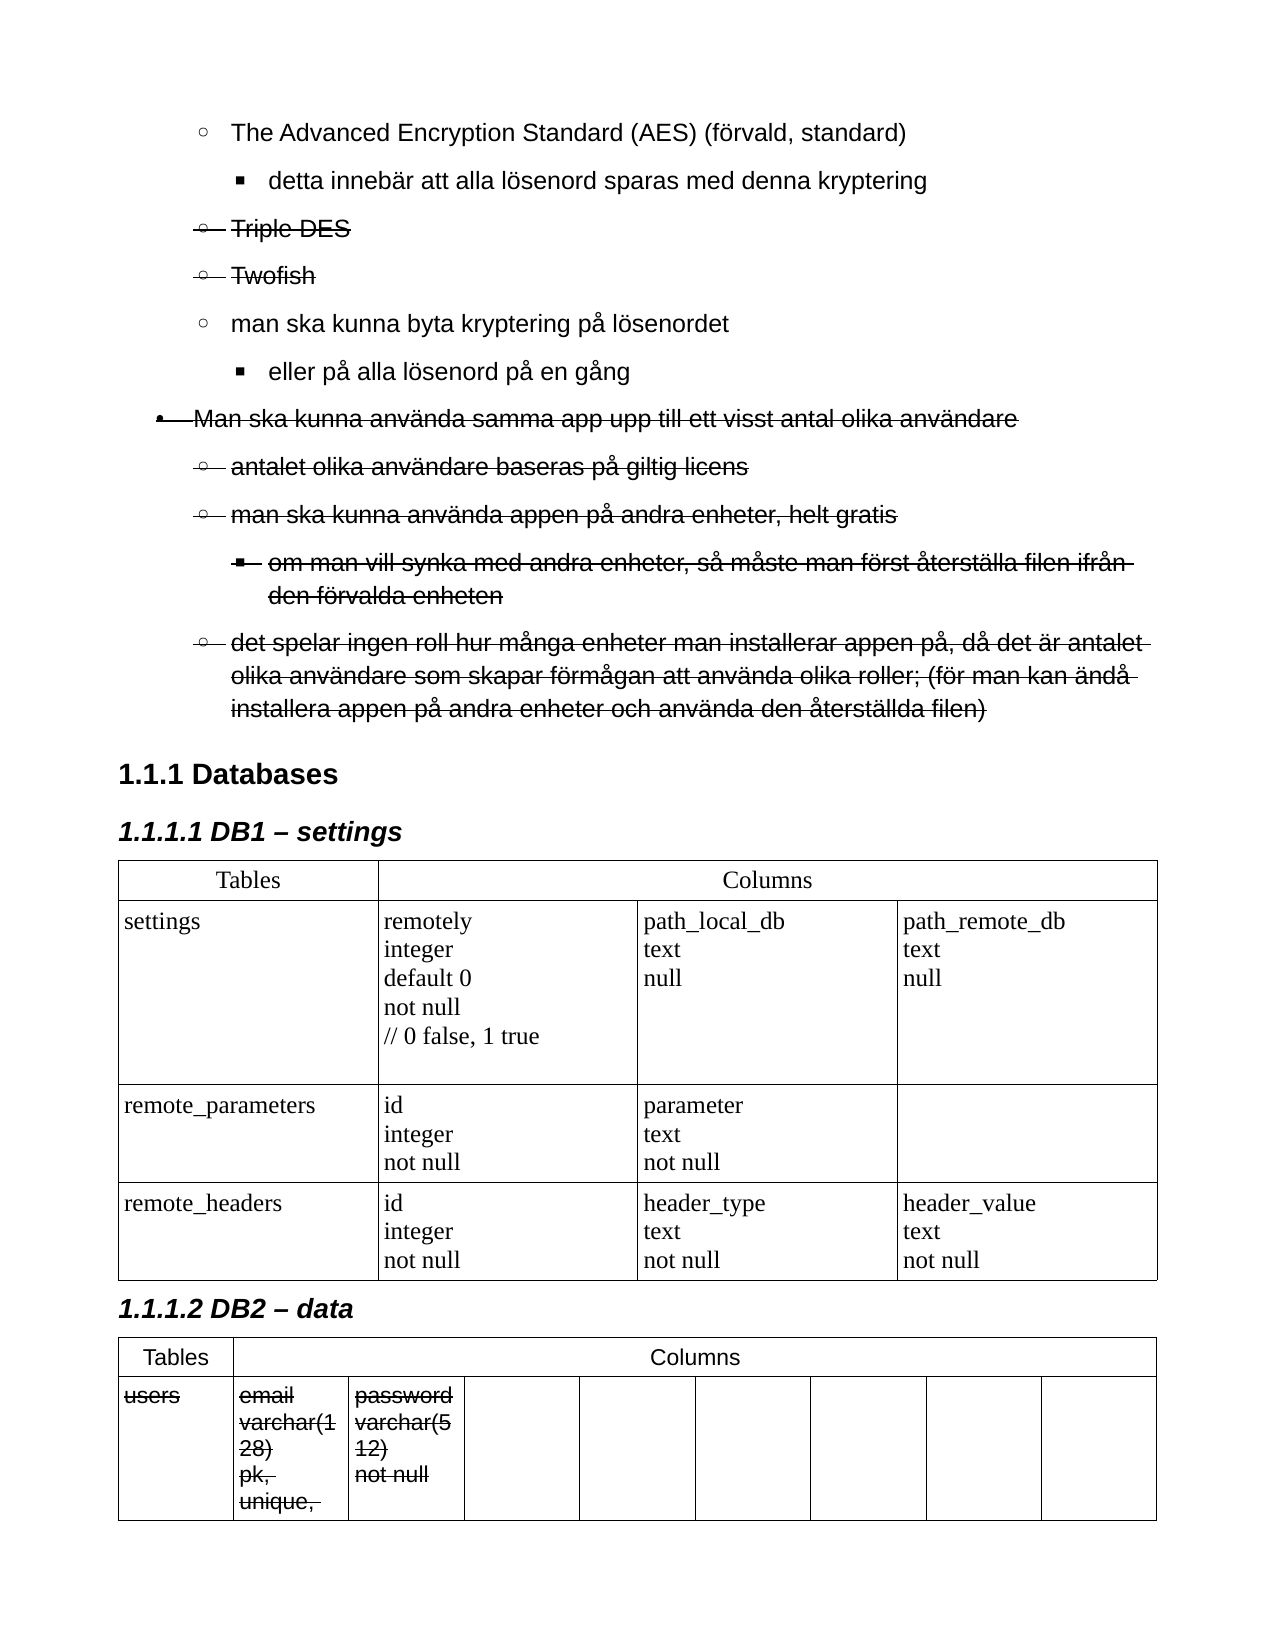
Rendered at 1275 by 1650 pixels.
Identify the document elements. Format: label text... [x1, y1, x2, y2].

table_header Columns [234, 1338, 1156, 1376]
table_cell [927, 1377, 1041, 1520]
table_cell path_local_db text null [638, 901, 897, 1084]
list Twofish [193, 261, 1157, 290]
table_cell remote_headers [119, 1183, 378, 1280]
table_cell remote_parameters [119, 1085, 378, 1182]
list Man ska kunna använda samma app upp till ett visst antal olika användare [156, 404, 1157, 433]
table_cell users [119, 1377, 233, 1520]
list eller på alla lösenord på en gång [231, 357, 1157, 386]
subtitle 1.1.1.2 DB2 – data [118, 1292, 1157, 1324]
table_cell parameter text not null [638, 1085, 897, 1182]
table_cell header_value text not null [898, 1183, 1157, 1280]
list man ska kunna byta kryptering på lösenordet [193, 309, 1157, 338]
table_header Columns [379, 861, 1157, 900]
list om man vill synka med andra enheter, så måste man först återställa filen ifrån den förvalda enheten [231, 547, 1157, 609]
list detta innebär att alla lösenord sparas med denna kryptering [231, 166, 1157, 195]
table_cell remotely integer default 0 not null // 0 false, 1 true [379, 901, 637, 1084]
subtitle 1.1.1 Databases [118, 757, 1157, 790]
list Triple DES [193, 213, 1157, 242]
table_cell email varchar(128) pk, unique, [234, 1377, 348, 1520]
list man ska kunna använda appen på andra enheter, helt gratis [193, 500, 1157, 529]
subtitle 1.1.1.1 DB1 – settings [118, 815, 1157, 847]
table_cell password varchar(512) not null [349, 1377, 464, 1520]
table_cell [811, 1377, 926, 1520]
table_cell [696, 1377, 810, 1520]
table_cell settings [119, 901, 378, 1084]
table_cell [465, 1377, 579, 1520]
table_header Tables [119, 861, 378, 900]
table_cell id integer not null [379, 1183, 637, 1280]
table_cell [898, 1085, 1157, 1182]
list det spelar ingen roll hur många enheter man installerar appen på, då det är antalet olika användare som skapar förmågan att använda olika roller; (för man kan ändå installera appen på andra enheter och använda den återställda filen) [193, 628, 1157, 723]
table_cell [580, 1377, 695, 1520]
table_cell path_remote_db text null [898, 901, 1157, 1084]
table_cell id integer not null [379, 1085, 637, 1182]
table_header Tables [119, 1338, 233, 1376]
table_cell [1042, 1377, 1156, 1520]
list The Advanced Encryption Standard (AES) (förvald, standard) [193, 118, 1157, 147]
table_cell header_type text not null [638, 1183, 897, 1280]
list antalet olika användare baseras på giltig licens [193, 452, 1157, 481]
